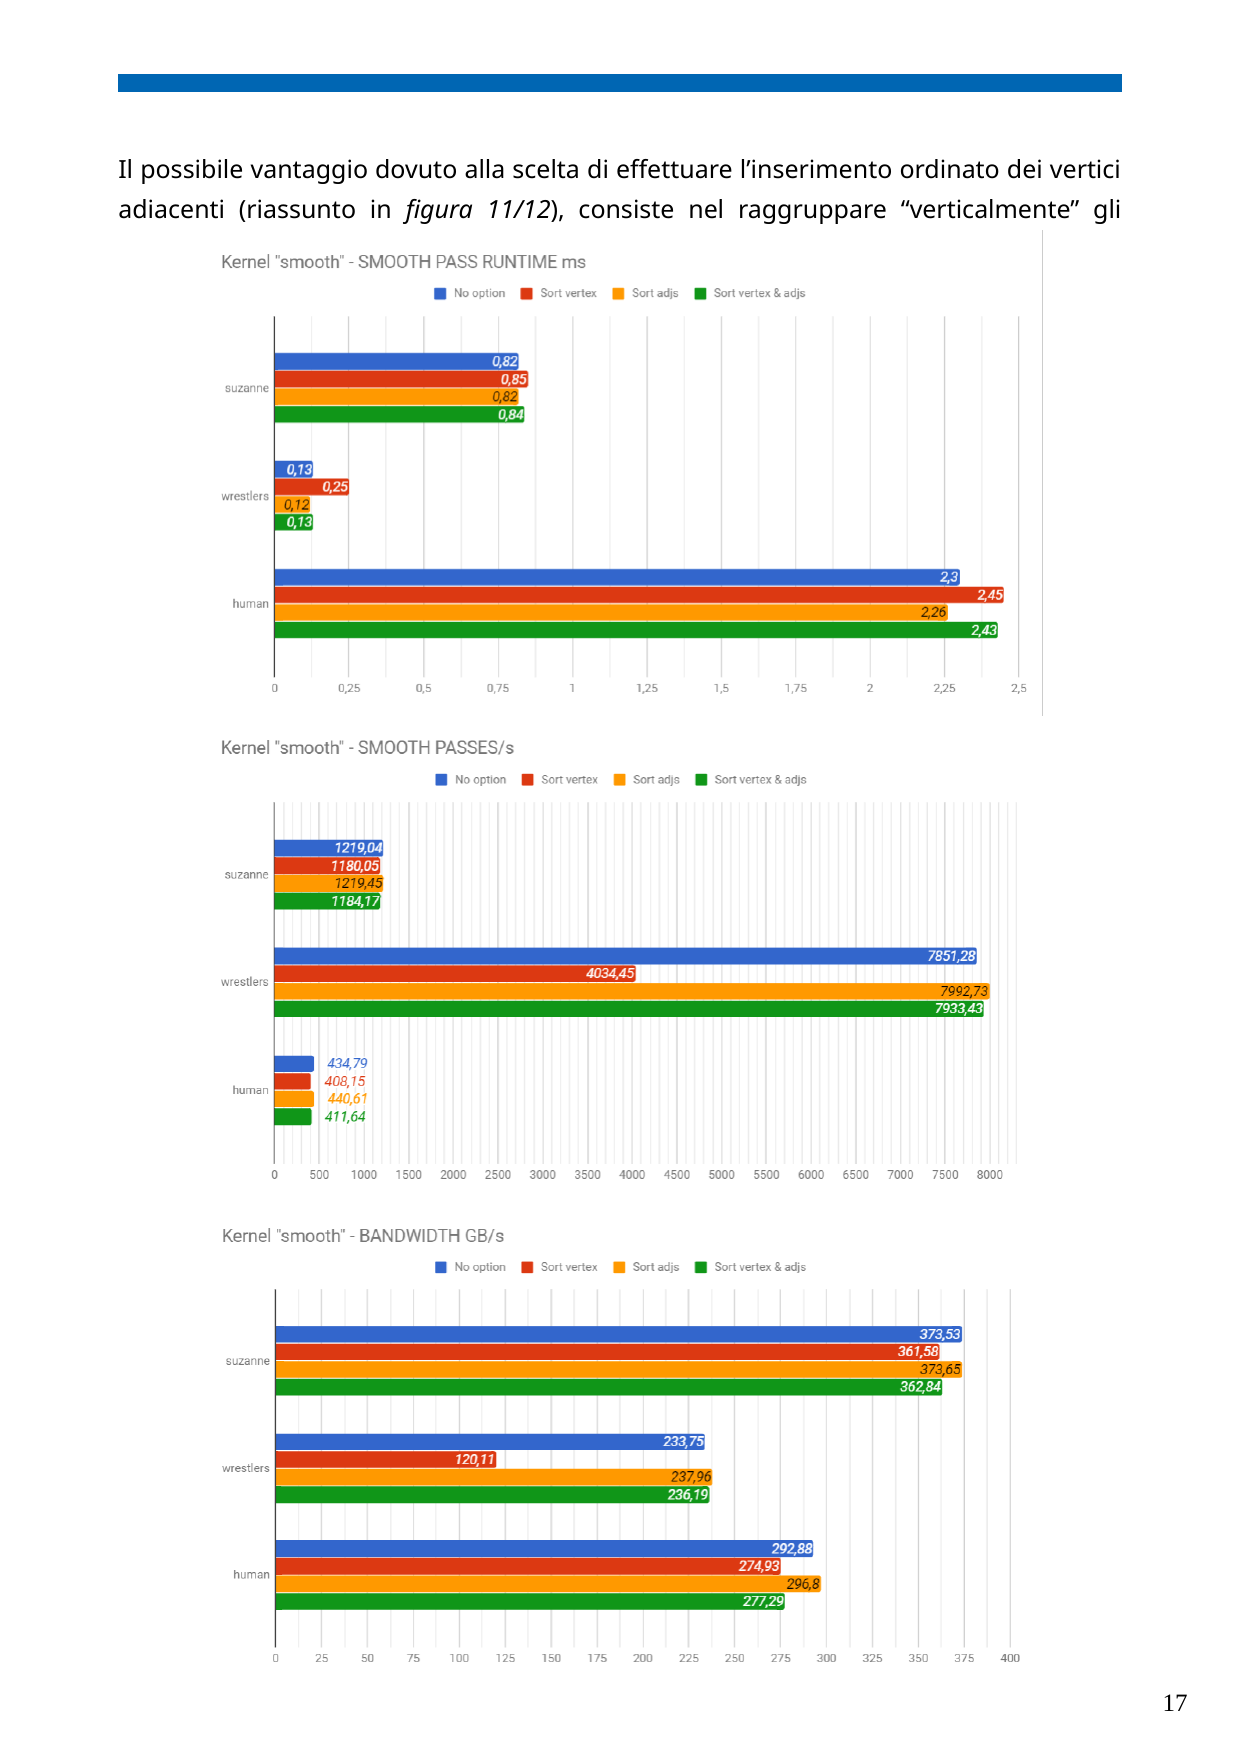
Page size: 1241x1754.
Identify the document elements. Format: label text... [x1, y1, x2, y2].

picture [196, 230, 1044, 1687]
text Il possibile vantaggio dovuto alla scelta di effettuare l’inserimento ordinato dei vertici adiacenti (riassunto in figura 11/12), consiste nel raggruppare “verticalmente” gli [118, 151, 1122, 226]
